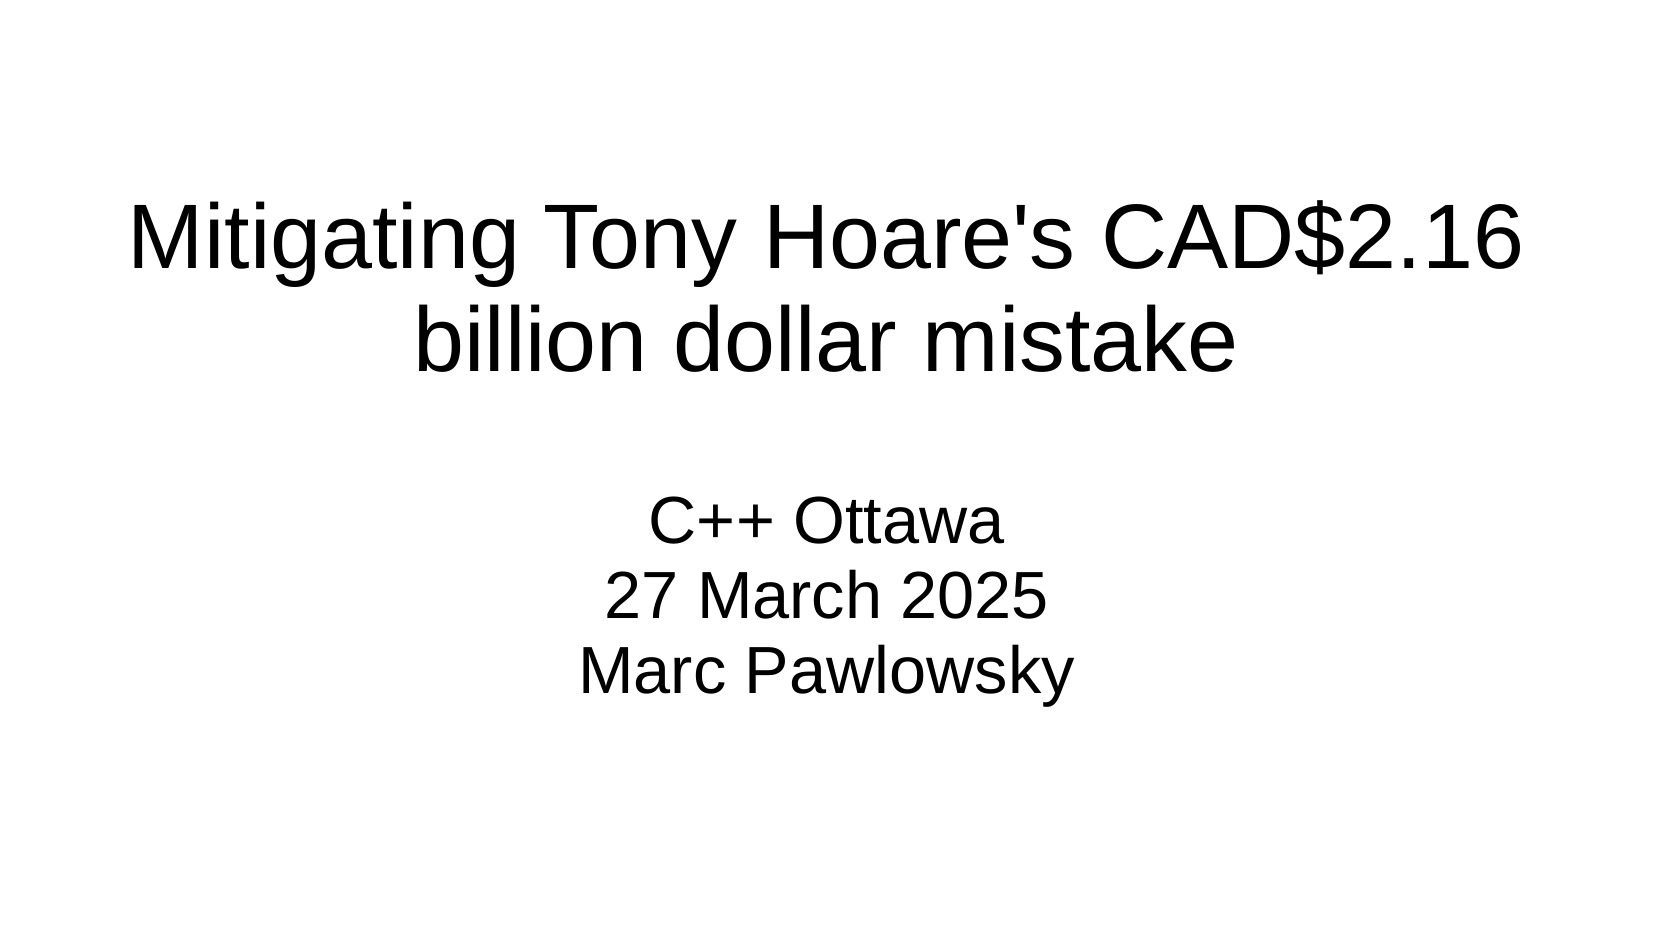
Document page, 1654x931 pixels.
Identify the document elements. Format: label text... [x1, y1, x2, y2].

subtitle C++ Ottawa 27 March 2025 Marc Pawlowsky [82, 433, 1571, 758]
title Mitigating Tony Hoare's CAD$2.16 billion dollar mistake [82, 100, 1571, 433]
